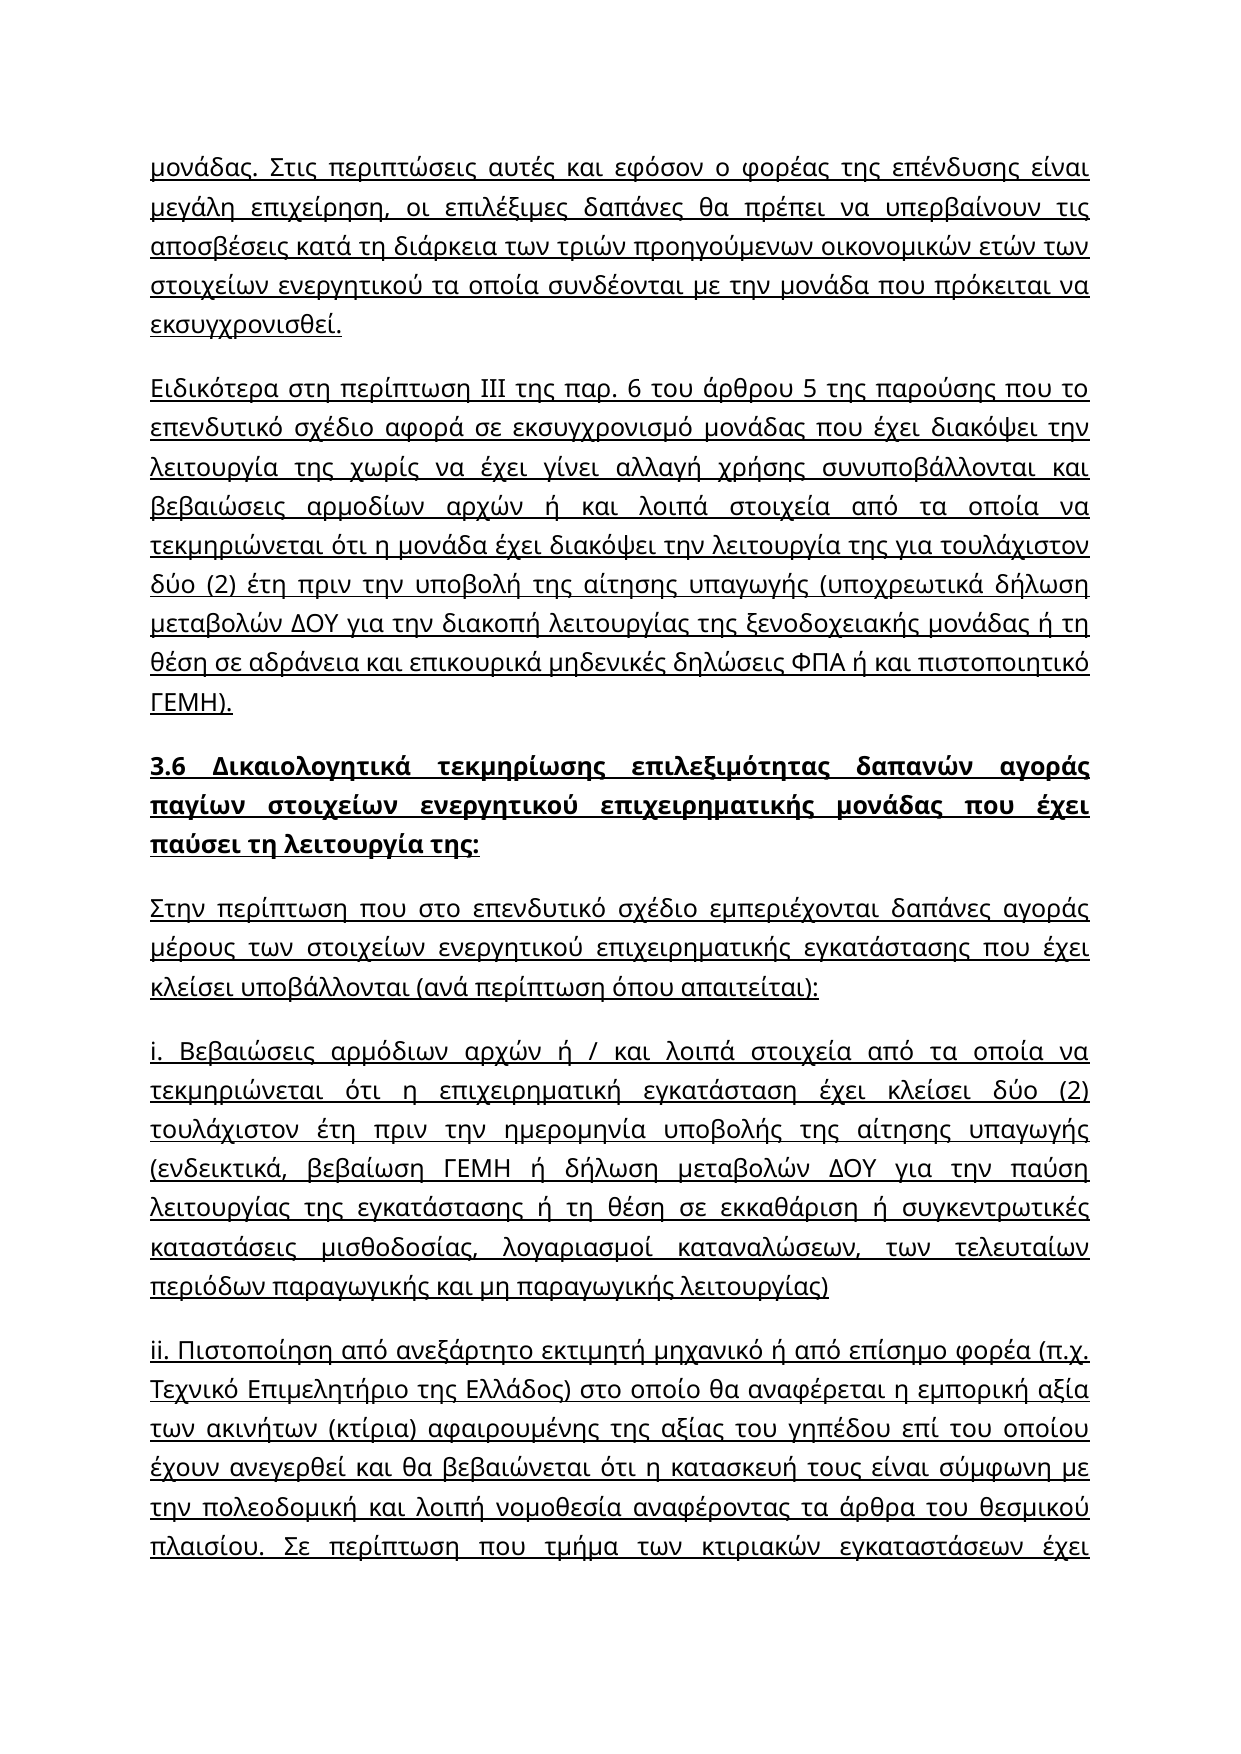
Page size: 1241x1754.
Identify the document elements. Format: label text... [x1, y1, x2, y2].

text αποσβέσεις κατά τη διάρκεια των τριών προηγούμενων οικονομικών ετών των [150, 220, 1090, 257]
text ii. Πιστοποίηση από ανεξάρτητο εκτιμητή μηχανικό ή από επίσημο φορέα (π.χ. [150, 1332, 1090, 1361]
text μέρους των στοιχείων ενεργητικού επιχειρηματικής εγκατάστασης που έχει [150, 922, 1090, 959]
text μεγάλη επιχείρηση, οι επιλέξιμες δαπάνες θα πρέπει να υπερβαίνουν τις [150, 181, 1090, 218]
text παύσει τη λειτουργία της: [150, 818, 1090, 861]
text λειτουργία της χωρίς να έχει γίνει αλλαγή χρήσης συνυποβάλλονται και [150, 441, 1090, 478]
text τουλάχιστον έτη πριν την ημερομηνία υποβολής της αίτησης υπαγωγής [150, 1103, 1090, 1141]
text λειτουργίας της εγκατάστασης ή τη θέση σε εκκαθάριση ή συγκεντρωτικές [150, 1182, 1090, 1219]
text την πολεοδομική και λοιπή νομοθεσία αναφέροντας τα άρθρα του θεσμικού [150, 1481, 1090, 1518]
text παγίων στοιχείων ενεργητικού επιχειρηματικής μονάδας που έχει [150, 779, 1090, 816]
text i. Βεβαιώσεις αρμόδιων αρχών ή / και λοιπά στοιχεία από τα οποία να [150, 1033, 1090, 1062]
text επενδυτικό σχέδιο αφορά σε εκσυγχρονισμό μονάδας που έχει διακόψει την [150, 402, 1090, 439]
text δύο (2) έτη πριν την υποβολή της αίτησης υπαγωγής (υποχρεωτικά δήλωση [150, 558, 1090, 596]
text μονάδας. Στις περιπτώσεις αυτές και εφόσον ο φορέας της επένδυσης είναι [150, 150, 1090, 179]
text ΓΕΜΗ). [150, 676, 1090, 718]
text τεκμηριώνεται ότι η μονάδα έχει διακόψει την λειτουργία της για τουλάχιστον [150, 519, 1090, 556]
text περιόδων παραγωγικής και μη παραγωγικής λειτουργίας) [150, 1260, 1090, 1302]
text μεταβολών ΔΟΥ για την διακοπή λειτουργίας της ξενοδοχειακής μονάδας ή τη [150, 597, 1090, 635]
text Στην περίπτωση που στο επενδυτικό σχέδιο εμπεριέχονται δαπάνες αγοράς [150, 891, 1090, 920]
text Ειδικότερα στη περίπτωση III της παρ. 6 του άρθρου 5 της παρούσης που το [150, 371, 1090, 400]
text καταστάσεις μισθοδοσίας, λογαριασμοί καταναλώσεων, των τελευταίων [150, 1221, 1090, 1258]
text στοιχείων ενεργητικού τα οποία συνδέονται με την μονάδα που πρόκειται να [150, 259, 1090, 296]
text (ενδεικτικά, βεβαίωση ΓΕΜΗ ή δήλωση μεταβολών ΔΟΥ για την παύση [150, 1142, 1090, 1180]
text εκσυγχρονισθεί. [150, 298, 1090, 341]
text των ακινήτων (κτίρια) αφαιρουμένης της αξίας του γηπέδου επί του οποίου [150, 1402, 1090, 1440]
text έχουν ανεγερθεί και θα βεβαιώνεται ότι η κατασκευή τους είναι σύμφωνη με [150, 1442, 1090, 1479]
text Τεχνικό Επιμελητήριο της Ελλάδος) στο οποίο θα αναφέρεται η εμπορική αξία [150, 1363, 1090, 1401]
text κλείσει υποβάλλονται (ανά περίπτωση όπου απαιτείται): [150, 961, 1090, 1003]
text τεκμηριώνεται ότι η επιχειρηματική εγκατάσταση έχει κλείσει δύο (2) [150, 1064, 1090, 1101]
text θέση σε αδράνεια και επικουρικά μηδενικές δηλώσεις ΦΠΑ ή και πιστοποιητικό [150, 637, 1090, 674]
text πλαισίου. Σε περίπτωση που τμήμα των κτιριακών εγκαταστάσεων έχει [150, 1520, 1090, 1557]
text 3.6 Δικαιολογητικά τεκμηρίωσης επιλεξιμότητας δαπανών αγοράς [150, 748, 1090, 777]
text βεβαιώσεις αρμοδίων αρχών ή και λοιπά στοιχεία από τα οποία να [150, 480, 1090, 517]
